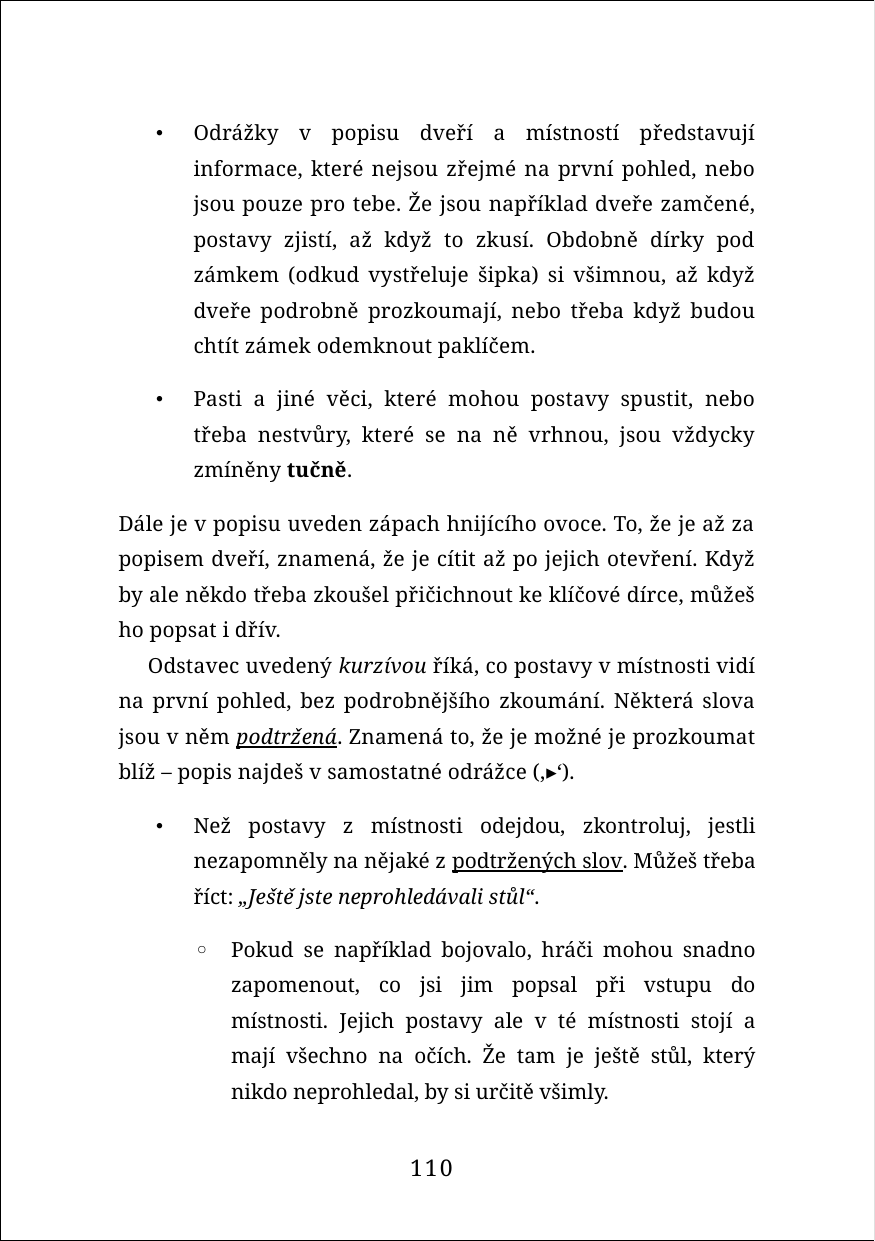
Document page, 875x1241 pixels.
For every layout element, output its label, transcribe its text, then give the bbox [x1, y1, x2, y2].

list Než postavy z místnosti odejdou, zkontroluj, jestli nezapomněly na nějaké z podtržených slov. Můžeš třeba říct: „Ještě jste neprohledávali stůl“. [156, 811, 756, 910]
list Odrážky v popisu dveří a místností představují informace, které nejsou zřejmé na první pohled, nebo jsou pouze pro tebe. Že jsou například dveře zamčené, postavy zjistí, až když to zkusí. Obdobně dírky pod zámkem (odkud vystřeluje šipka) si všimnou, až když dveře podrobně prozkoumají, nebo třeba když budou chtít zámek odemknout paklíčem. [156, 118, 756, 360]
list Pasti a jiné věci, které mohou postavy spustit, nebo třeba nestvůry, které se na ně vrhnou, jsou vždycky zmíněny tučně. [156, 384, 756, 484]
text Dále je v popisu uveden zápach hnijícího ovoce. To, že je až za popisem dveří, znamená, že je cítit až po jejich otevření. Když by ale někdo třeba zkoušel přičichnout ke klíčové dírce, můžeš ho popsat i dřív. Odstavec uvedený kurzívou říká, co postavy v místnosti vidí na první pohled, bez podrobnějšího zkoumání. Některá slova jsou v něm podtržená. Znamená to, že je možné je prozkoumat blíž – popis najdeš v samostatné odrážce (‚▸‘). [118, 509, 756, 786]
list Pokud se například bojovalo, hráči mohou snadno zapomenout, co jsi jim popsal při vstupu do místnosti. Jejich postavy ale v té místnosti stojí a mají všechno na očích. Že tam je ještě stůl, který nikdo neprohledal, by si určitě všimly. [193, 935, 756, 1106]
